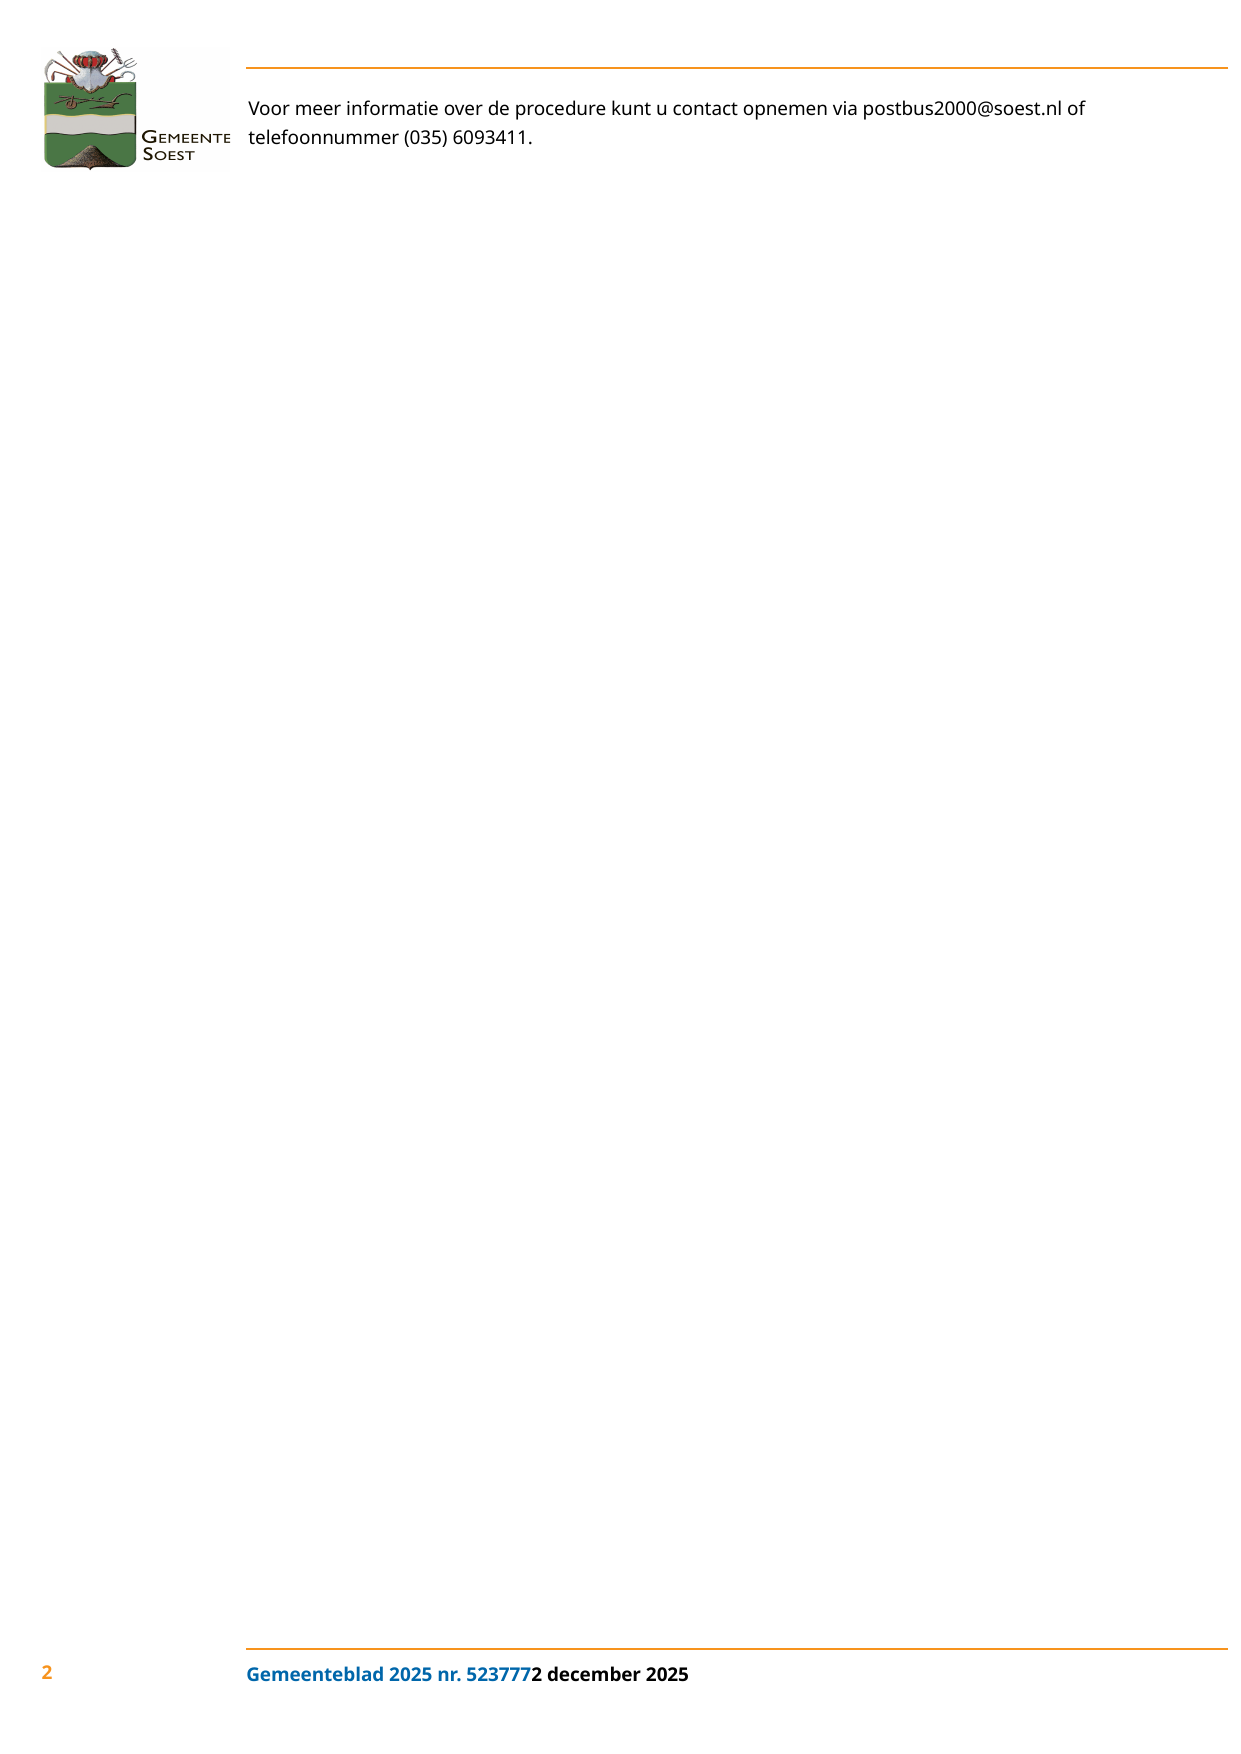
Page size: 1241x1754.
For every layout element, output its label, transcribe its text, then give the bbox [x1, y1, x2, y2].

text Voor meer informatie over de procedure kunt u contact opnemen via postbus2000@soest.nl of telefoonnummer (035) 6093411. [248, 95, 1152, 150]
picture [41, 47, 231, 172]
